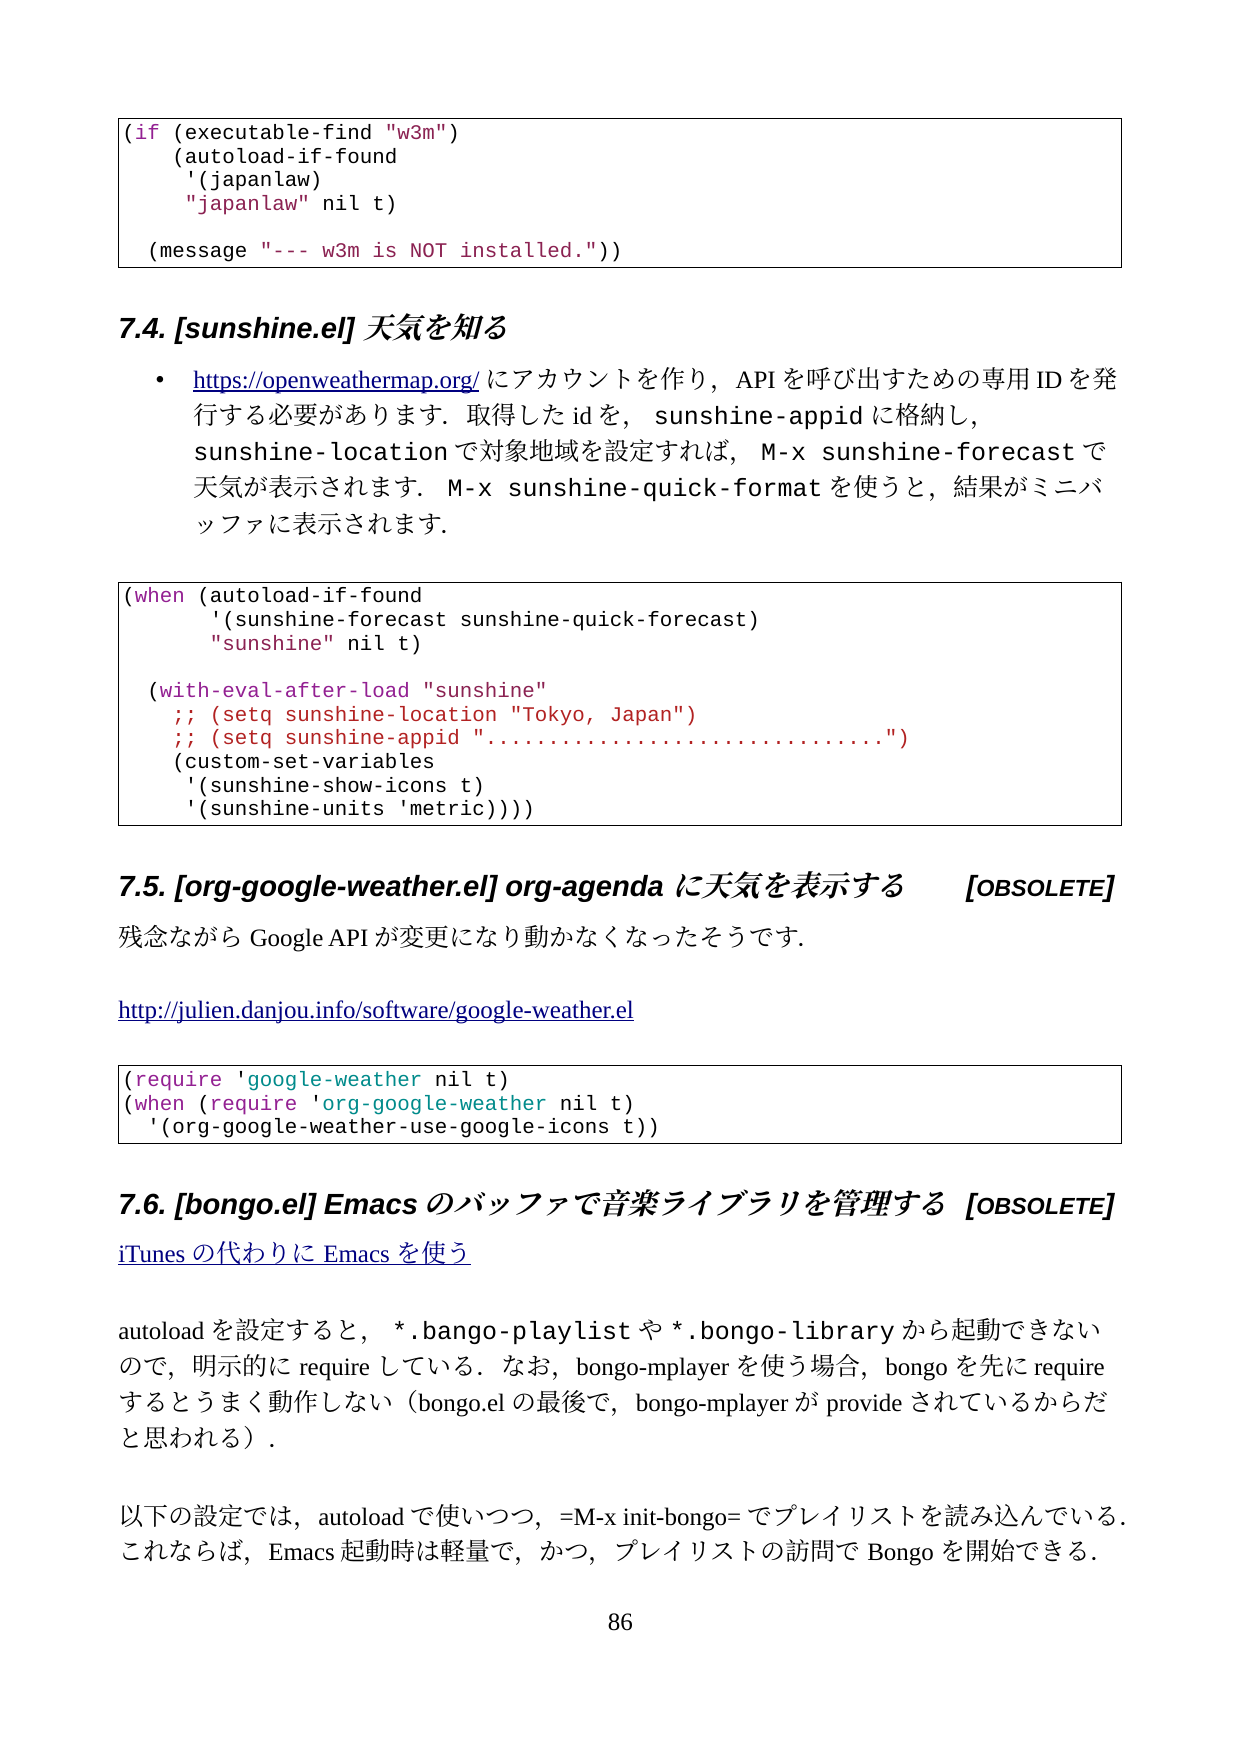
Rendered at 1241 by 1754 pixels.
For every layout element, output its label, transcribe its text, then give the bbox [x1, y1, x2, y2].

text ;; (setq sunshine-appid "................................") [119, 723, 1121, 747]
subtitle [bongo.el] Emacsのバッファで音楽ライブラリを管理する [obsolete] [118, 1181, 1122, 1223]
text (custom-set-variables [119, 747, 1121, 771]
text (message "--- w3m is NOT installed.")) [119, 236, 1121, 267]
text '(org-google-weather-use-google-icons t)) [119, 1112, 1121, 1143]
text 残念ながら Google API が変更になり動かなくなったそうです． [118, 918, 1122, 982]
text "sunshine" nil t) [119, 629, 1121, 652]
text ;; (setq sunshine-location "Tokyo, Japan") [119, 700, 1121, 723]
text (when (autoload-if-found [119, 583, 1121, 605]
subtitle [org-google-weather.el] org-agenda に天気を表示する [obsolete] [118, 863, 1122, 905]
text 以下の設定では，autoload で使いつつ，=M-x init-bongo= でプレイリストを読み込んでいる．これならば，Emacs起動時は軽量で，かつ，プレイリストの訪問で Bongo を開始できる． [118, 1496, 1122, 1568]
text "japanlaw" nil t) [119, 189, 1121, 213]
text '(sunshine-forecast sunshine-quick-forecast) [119, 605, 1121, 629]
subtitle [sunshine.el] 天気を知る [118, 305, 1122, 347]
text (with-eval-after-load "sunshine" [119, 676, 1121, 700]
text '(sunshine-units 'metric)))) [119, 794, 1121, 825]
text (if (executable-find "w3m") [119, 119, 1121, 142]
list https://openweathermap.org/ にアカウントを作り，APIを呼び出すための専用IDを発行する必要があります．取得した idを， sunshine-appid に格納し， sunshine-location で対象地域を設定すれば， M-x sunshine-forecast で天気が表示されます． M-x sunshine-quick-format を使うと，結果がミニバッファに表示されます． [156, 360, 1122, 569]
text autoload を設定すると， *.bango-playlist や *.bongo-library から起動できないので，明示的に require している．なお，bongo-mplayer を使う場合，bongo を先にrequireするとうまく動作しない（bongo.el の最後で，bongo-mplayer が provide されているからだと思われる）． [118, 1311, 1122, 1484]
text http://julien.danjou.info/software/google-weather.el [118, 995, 1122, 1052]
text (when (require 'org-google-weather nil t) [119, 1088, 1121, 1112]
text '(sunshine-show-icons t) [119, 771, 1121, 794]
text (require 'google-weather nil t) [119, 1066, 1121, 1088]
text (autoload-if-found [119, 142, 1121, 165]
text '(japanlaw) [119, 165, 1121, 189]
text iTunes の代わりに Emacs を使う [118, 1236, 1122, 1298]
